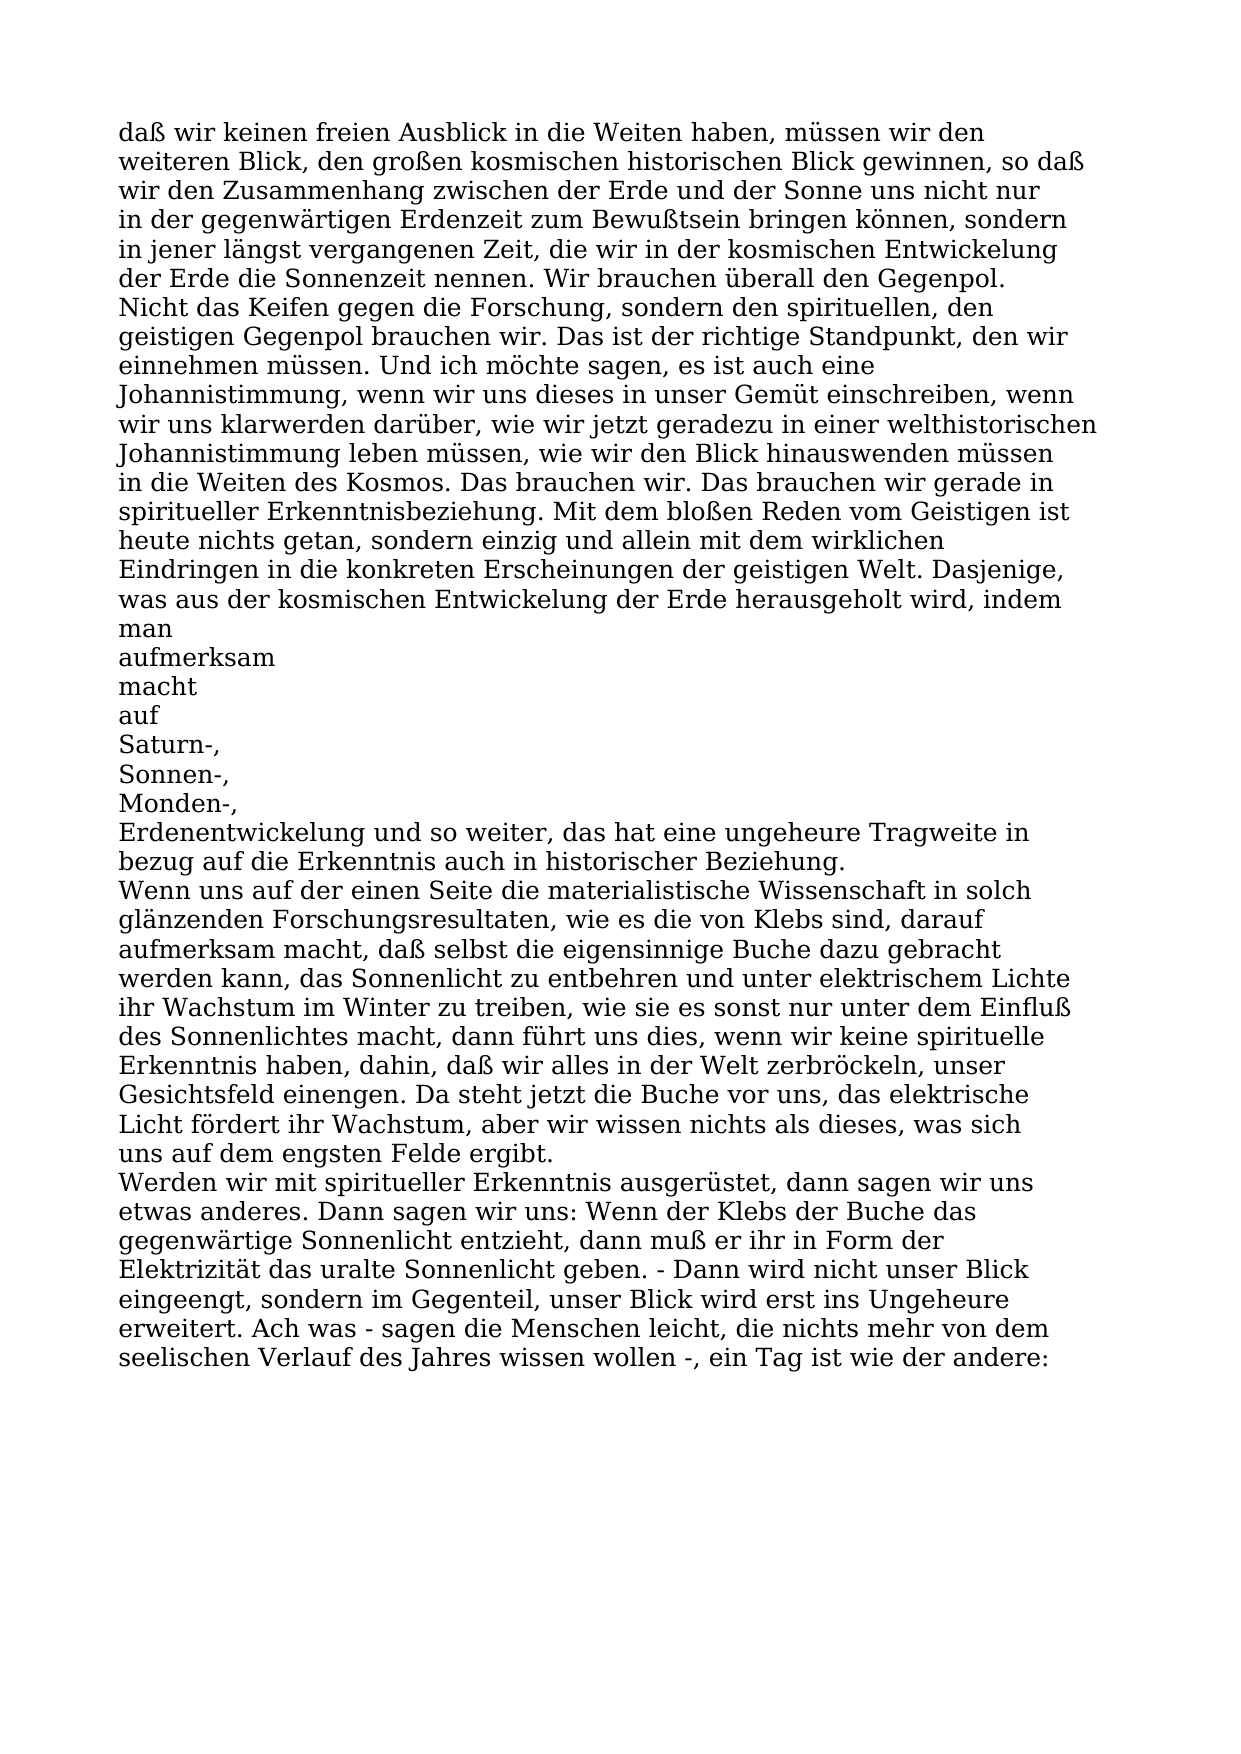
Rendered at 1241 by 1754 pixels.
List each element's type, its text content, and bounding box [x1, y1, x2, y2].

text Eindringen in die konkreten Erscheinungen der geistigen Welt. Dasjenige, [118, 556, 1122, 585]
text ihr Wachstum im Winter zu treiben, wie sie es sonst nur unter dem Einfluß [118, 993, 1122, 1022]
text man [118, 614, 1122, 643]
text seelischen Verlauf des Jahres wissen wollen -, ein Tag ist wie der andere: [118, 1343, 1122, 1372]
text etwas anderes. Dann sagen wir uns: Wenn der Klebs der Buche das [118, 1197, 1122, 1226]
text Monden-, [118, 789, 1122, 818]
text bezug auf die Erkenntnis auch in historischer Beziehung. [118, 847, 1122, 876]
text aufmerksam [118, 643, 1122, 672]
text Nicht das Keifen gegen die Forschung, sondern den spirituellen, den [118, 293, 1122, 322]
text Erdenentwickelung und so weiter, das hat eine ungeheure Tragweite in [118, 818, 1122, 847]
text Johannistimmung leben müssen, wie wir den Blick hinauswenden müssen [118, 439, 1122, 468]
text Erkenntnis haben, dahin, daß wir alles in der Welt zerbröckeln, unser [118, 1051, 1122, 1081]
text wir den Zusammenhang zwischen der Erde und der Sonne uns nicht nur [118, 176, 1122, 206]
text einnehmen müssen. Und ich möchte sagen, es ist auch eine [118, 351, 1122, 381]
text werden kann, das Sonnenlicht zu entbehren und unter elektrischem Lichte [118, 964, 1122, 993]
text der Erde die Sonnenzeit nennen. Wir brauchen überall den Gegenpol. [118, 264, 1122, 293]
text in jener längst vergangenen Zeit, die wir in der kosmischen Entwickelung [118, 235, 1122, 264]
text auf [118, 701, 1122, 731]
text glänzenden Forschungsresultaten, wie es die von Klebs sind, darauf [118, 906, 1122, 935]
text in die Weiten des Kosmos. Das brauchen wir. Das brauchen wir gerade in [118, 468, 1122, 497]
text spiritueller Erkenntnisbeziehung. Mit dem bloßen Reden vom Geistigen ist [118, 497, 1122, 526]
text Elektrizität das uralte Sonnenlicht geben. - Dann wird nicht unser Blick [118, 1256, 1122, 1285]
text Gesichtsfeld einengen. Da steht jetzt die Buche vor uns, das elektrische [118, 1081, 1122, 1110]
text aufmerksam macht, daß selbst die eigensinnige Buche dazu gebracht [118, 935, 1122, 964]
text eingeengt, sondern im Gegenteil, unser Blick wird erst ins Ungeheure [118, 1285, 1122, 1314]
text in der gegenwärtigen Erdenzeit zum Bewußtsein bringen können, sondern [118, 206, 1122, 235]
text Johannistimmung, wenn wir uns dieses in unser Gemüt einschreiben, wenn [118, 381, 1122, 410]
text Sonnen-, [118, 760, 1122, 789]
text Licht fördert ihr Wachstum, aber wir wissen nichts als dieses, was sich [118, 1110, 1122, 1139]
text erweitert. Ach was - sagen die Menschen leicht, die nichts mehr von dem [118, 1314, 1122, 1343]
text uns auf dem engsten Felde ergibt. [118, 1139, 1122, 1168]
text wir uns klarwerden darüber, wie wir jetzt geradezu in einer welthistorischen [118, 410, 1122, 439]
text Saturn-, [118, 731, 1122, 760]
text Wenn uns auf der einen Seite die materialistische Wissenschaft in solch [118, 876, 1122, 906]
text gegenwärtige Sonnenlicht entzieht, dann muß er ihr in Form der [118, 1226, 1122, 1256]
text weiteren Blick, den großen kosmischen historischen Blick gewinnen, so daß [118, 147, 1122, 176]
text geistigen Gegenpol brauchen wir. Das ist der richtige Standpunkt, den wir [118, 322, 1122, 351]
text heute nichts getan, sondern einzig und allein mit dem wirklichen [118, 526, 1122, 556]
text des Sonnenlichtes macht, dann führt uns dies, wenn wir keine spirituelle [118, 1022, 1122, 1051]
text was aus der kosmischen Entwickelung der Erde herausgeholt wird, indem [118, 585, 1122, 614]
text daß wir keinen freien Ausblick in die Weiten haben, müssen wir den [118, 118, 1122, 147]
text macht [118, 672, 1122, 701]
text Werden wir mit spiritueller Erkenntnis ausgerüstet, dann sagen wir uns [118, 1168, 1122, 1197]
